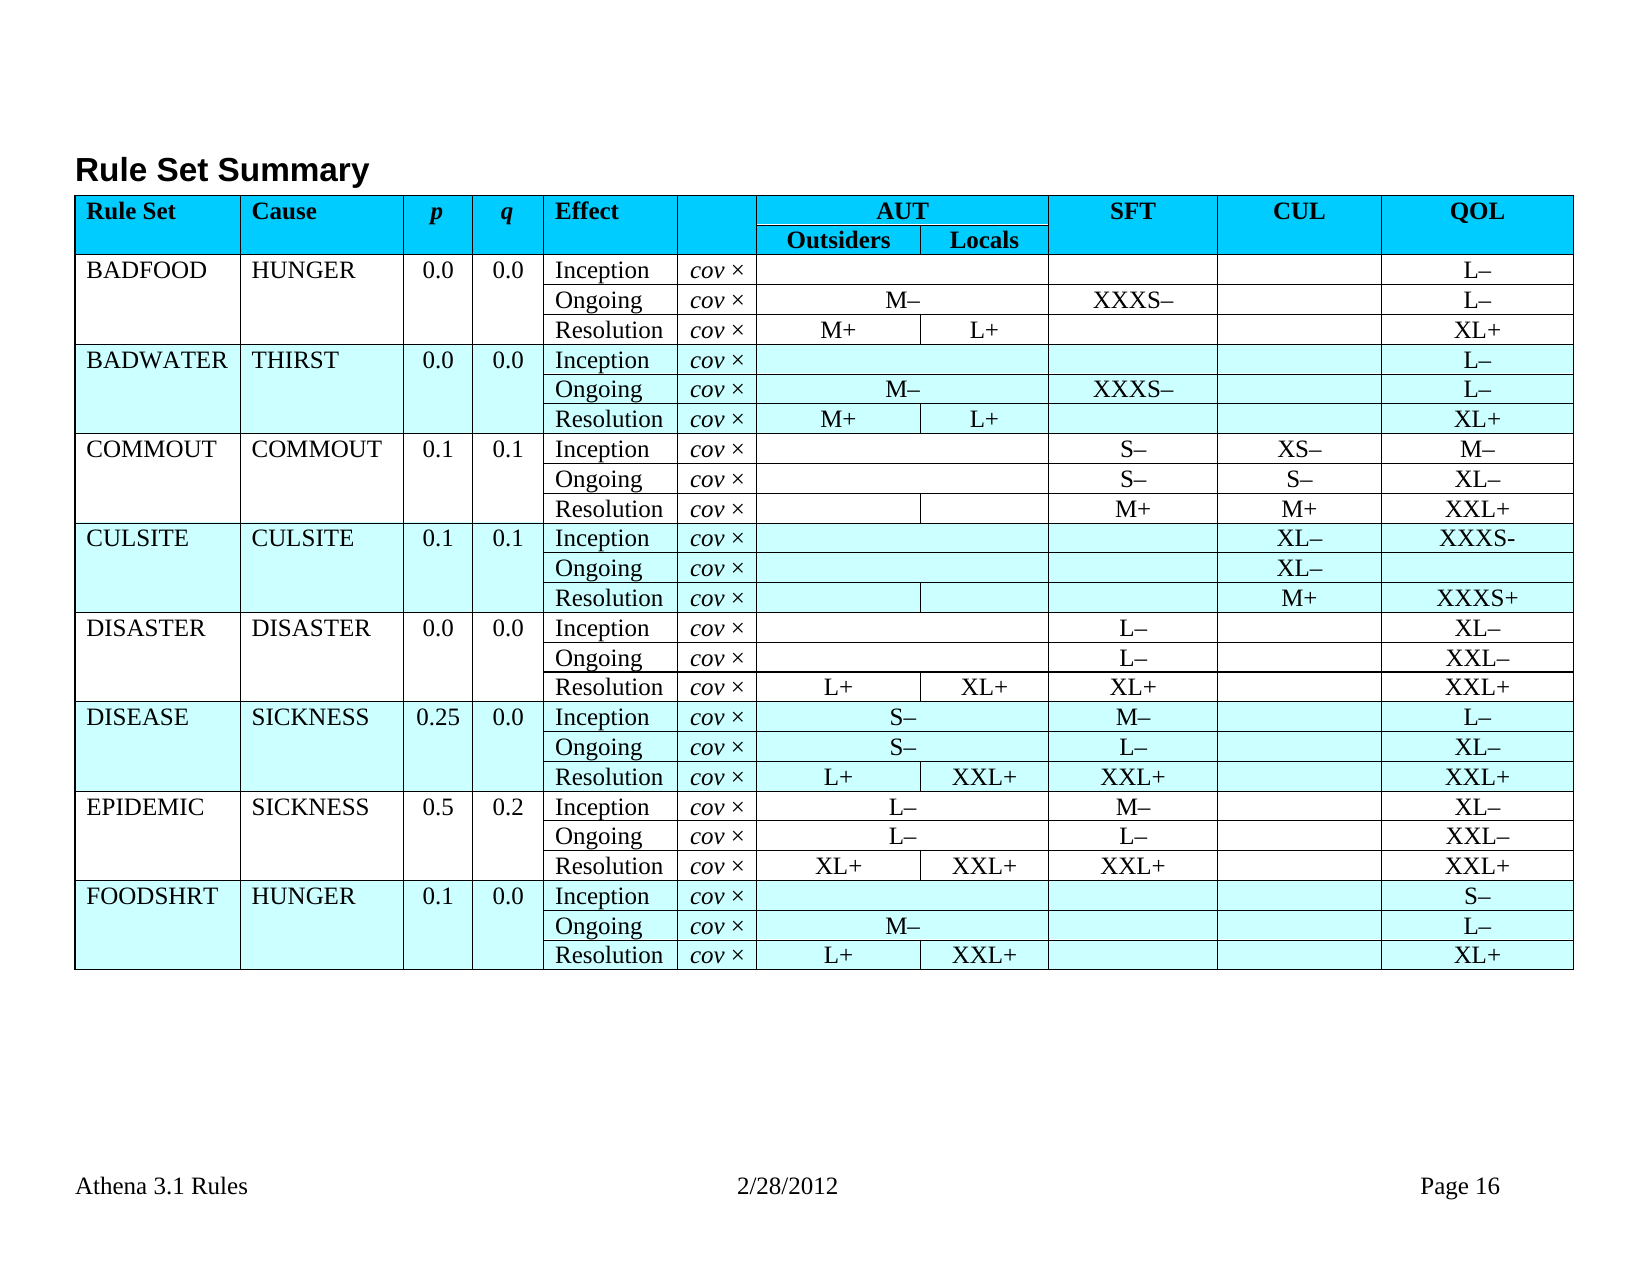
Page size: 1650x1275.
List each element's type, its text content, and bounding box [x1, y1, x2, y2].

table_cell cov × [678, 792, 756, 820]
table_cell XL+ [1049, 673, 1217, 701]
table_cell Inception [544, 702, 677, 731]
table_cell L– [1382, 285, 1573, 314]
table_cell Inception [544, 524, 677, 552]
table_cell cov × [678, 434, 756, 463]
table_cell HUNGER [241, 881, 403, 969]
table_cell XXXS– [1049, 375, 1217, 403]
table_cell Ongoing [544, 285, 677, 314]
table_cell S– [1382, 881, 1573, 910]
table_cell cov × [678, 732, 756, 761]
table_cell [1382, 553, 1573, 582]
table_cell cov × [678, 345, 756, 373]
table_cell XXL+ [1382, 494, 1573, 522]
table_cell COMMOUT [76, 434, 240, 522]
table_cell cov × [678, 851, 756, 880]
table_cell cov × [678, 911, 756, 939]
table_header SFT [1049, 196, 1217, 254]
table_cell XXL+ [1049, 762, 1217, 791]
table_cell [1218, 881, 1381, 910]
table_cell cov × [678, 494, 756, 522]
table_cell L– [1049, 643, 1217, 671]
table_cell 0.25 [404, 702, 472, 791]
table_cell Resolution [544, 762, 677, 791]
table_cell [1218, 613, 1381, 642]
table_cell [757, 255, 1048, 284]
table_cell 0.0 [404, 345, 472, 433]
table_cell Ongoing [544, 375, 677, 403]
table_cell FOODSHRT [76, 881, 240, 969]
table_header Rule Set [76, 196, 240, 254]
table_cell Inception [544, 881, 677, 910]
table_cell L+ [757, 941, 920, 969]
table_cell M– [757, 375, 1048, 403]
table_cell 0.1 [404, 524, 472, 612]
table_cell EPIDEMIC [76, 792, 240, 880]
table_cell [757, 524, 1048, 552]
table_cell Ongoing [544, 643, 677, 671]
table_cell cov × [678, 375, 756, 403]
table_cell 0.0 [473, 881, 543, 969]
table_header [678, 196, 756, 254]
table_header p [404, 196, 472, 254]
table_header QOL [1382, 196, 1573, 254]
table_cell M+ [1218, 494, 1381, 522]
table_cell XL– [1218, 524, 1381, 552]
table_cell 0.0 [404, 255, 472, 344]
table_cell Inception [544, 613, 677, 642]
table_cell [921, 583, 1048, 612]
table_cell DISEASE [76, 702, 240, 791]
table_cell cov × [678, 315, 756, 344]
table_cell M+ [1218, 583, 1381, 612]
table_cell Resolution [544, 494, 677, 522]
table_cell XL+ [1382, 941, 1573, 969]
table_cell Locals [921, 226, 1048, 254]
table_cell cov × [678, 553, 756, 582]
table_cell [1049, 881, 1217, 910]
table_cell [1049, 255, 1217, 284]
table_cell XL+ [921, 673, 1048, 701]
table_cell L– [1049, 732, 1217, 761]
table_cell Ongoing [544, 464, 677, 493]
table_cell [1218, 851, 1381, 880]
table_cell [1218, 792, 1381, 820]
table_cell M+ [1049, 494, 1217, 522]
table_cell BADFOOD [76, 255, 240, 344]
table_cell Ongoing [544, 732, 677, 761]
table_cell 0.0 [473, 345, 543, 433]
table_cell 0.0 [473, 613, 543, 701]
table_cell XS– [1218, 434, 1381, 463]
table_cell XXL+ [1382, 673, 1573, 701]
table_cell BADWATER [76, 345, 240, 433]
table_cell 0.1 [404, 434, 472, 522]
table_cell [1049, 524, 1217, 552]
table_cell S– [1218, 464, 1381, 493]
table_cell M+ [757, 315, 920, 344]
table_cell Inception [544, 792, 677, 820]
table_cell Resolution [544, 941, 677, 969]
table_cell Ongoing [544, 553, 677, 582]
table_cell [1218, 643, 1381, 671]
table_cell L– [757, 792, 1048, 820]
table_cell XXXS+ [1382, 583, 1573, 612]
table_cell cov × [678, 762, 756, 791]
table_header Cause [241, 196, 403, 254]
table_cell CULSITE [76, 524, 240, 612]
table_cell XXL– [1382, 821, 1573, 850]
table_cell 0.1 [404, 881, 472, 969]
table_cell [1049, 911, 1217, 939]
table_cell XL+ [1382, 315, 1573, 344]
table_cell XXL+ [1049, 851, 1217, 880]
table_cell [1218, 315, 1381, 344]
table_cell L+ [757, 673, 920, 701]
table_cell cov × [678, 255, 756, 284]
table_cell [1218, 911, 1381, 939]
table_cell [921, 494, 1048, 522]
table_cell S– [1049, 464, 1217, 493]
table_cell L– [1382, 345, 1573, 373]
table_cell M– [1049, 792, 1217, 820]
table_cell DISASTER [76, 613, 240, 701]
table_cell 0.2 [473, 792, 543, 880]
table_cell L+ [921, 315, 1048, 344]
table_cell cov × [678, 613, 756, 642]
table_cell XXL+ [921, 762, 1048, 791]
table_cell [757, 345, 1048, 373]
table_cell S– [757, 702, 1048, 731]
table_cell [1218, 941, 1381, 969]
table_cell XXXS– [1049, 285, 1217, 314]
table_cell 0.0 [473, 255, 543, 344]
table_cell [757, 434, 1048, 463]
table_cell [1218, 762, 1381, 791]
table_cell SICKNESS [241, 702, 403, 791]
table_cell 0.0 [404, 613, 472, 701]
table_cell [1049, 315, 1217, 344]
table_cell 0.1 [473, 524, 543, 612]
table_cell S– [757, 732, 1048, 761]
table_cell L– [1382, 375, 1573, 403]
table_cell cov × [678, 941, 756, 969]
table_cell [1218, 285, 1381, 314]
table_cell Resolution [544, 851, 677, 880]
table_cell XXL+ [921, 941, 1048, 969]
table_cell XL+ [757, 851, 920, 880]
table_cell 0.0 [473, 702, 543, 791]
table_cell XXL+ [921, 851, 1048, 880]
table_cell [757, 494, 920, 522]
table_cell 0.1 [473, 434, 543, 522]
table_header Effect [544, 196, 677, 254]
table_cell XXL+ [1382, 762, 1573, 791]
table_cell XL– [1382, 464, 1573, 493]
table_cell S– [1049, 434, 1217, 463]
table_cell [757, 643, 1048, 671]
table_cell L– [1382, 255, 1573, 284]
table_cell HUNGER [241, 255, 403, 344]
table_cell [1218, 732, 1381, 761]
table_cell [757, 464, 1048, 493]
table_cell [1218, 255, 1381, 284]
table_cell XXL+ [1382, 851, 1573, 880]
table_cell Resolution [544, 404, 677, 433]
table_cell [757, 881, 1048, 910]
table_cell M+ [757, 404, 920, 433]
table_cell M– [757, 911, 1048, 939]
table_cell [1049, 583, 1217, 612]
table_cell cov × [678, 643, 756, 671]
table_cell 0.5 [404, 792, 472, 880]
table_cell cov × [678, 524, 756, 552]
table_cell cov × [678, 881, 756, 910]
table_cell XL– [1382, 792, 1573, 820]
text Rule Set Summary [75, 150, 1575, 188]
table_cell cov × [678, 285, 756, 314]
table_cell CULSITE [241, 524, 403, 612]
table_cell XL– [1382, 613, 1573, 642]
table_cell L– [1049, 821, 1217, 850]
table_cell [1049, 404, 1217, 433]
table_cell [1218, 702, 1381, 731]
table_header q [473, 196, 543, 254]
table_cell XXXS- [1382, 524, 1573, 552]
table_cell Outsiders [757, 226, 920, 254]
table_cell [757, 583, 920, 612]
table_cell [757, 553, 1048, 582]
table_cell [1049, 553, 1217, 582]
table_cell Inception [544, 434, 677, 463]
table_cell Resolution [544, 315, 677, 344]
table_header AUT [757, 196, 1048, 224]
table_cell L– [1382, 911, 1573, 939]
table_cell L+ [921, 404, 1048, 433]
table_cell M– [757, 285, 1048, 314]
table_cell COMMOUT [241, 434, 403, 522]
table_cell cov × [678, 464, 756, 493]
table_cell DISASTER [241, 613, 403, 701]
table_cell cov × [678, 673, 756, 701]
table_cell Resolution [544, 583, 677, 612]
table_cell M– [1049, 702, 1217, 731]
table_cell XL– [1382, 732, 1573, 761]
table_cell Inception [544, 345, 677, 373]
table_cell cov × [678, 702, 756, 731]
table_cell [757, 613, 1048, 642]
table_cell Ongoing [544, 911, 677, 939]
table_cell Inception [544, 255, 677, 284]
table_cell [1218, 375, 1381, 403]
table_cell L– [1382, 702, 1573, 731]
table_cell [1049, 941, 1217, 969]
table_cell [1218, 404, 1381, 433]
table_cell XL+ [1382, 404, 1573, 433]
table_cell [1218, 673, 1381, 701]
table_cell [1049, 345, 1217, 373]
table_cell cov × [678, 404, 756, 433]
table_cell Ongoing [544, 821, 677, 850]
table_header CUL [1218, 196, 1381, 254]
table_cell L– [757, 821, 1048, 850]
table_cell XXL– [1382, 643, 1573, 671]
table_cell XL– [1218, 553, 1381, 582]
table_cell Resolution [544, 673, 677, 701]
table_cell L– [1049, 613, 1217, 642]
table_cell [1218, 821, 1381, 850]
table_cell THIRST [241, 345, 403, 433]
table_cell cov × [678, 583, 756, 612]
table_cell L+ [757, 762, 920, 791]
table_cell M– [1382, 434, 1573, 463]
table_cell [1218, 345, 1381, 373]
table_cell SICKNESS [241, 792, 403, 880]
table_cell cov × [678, 821, 756, 850]
